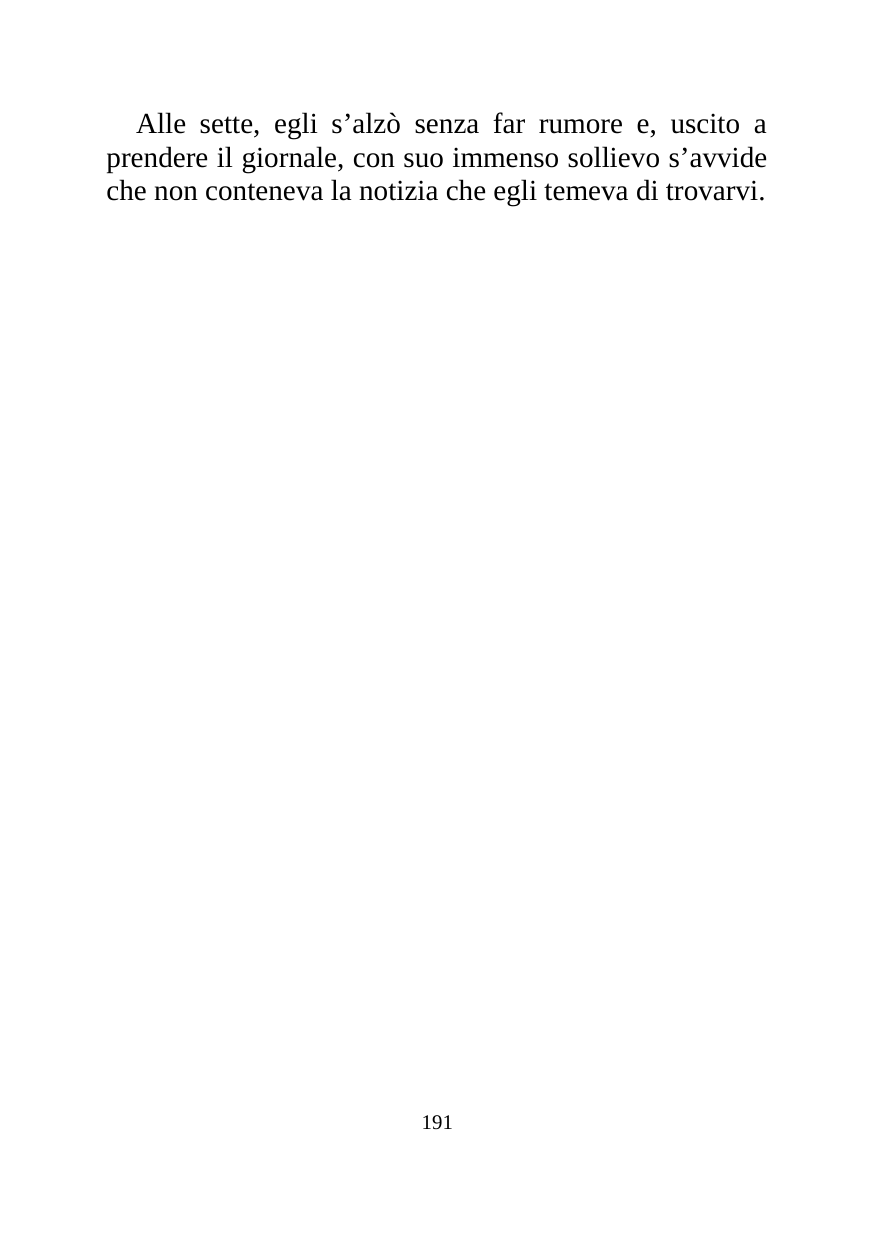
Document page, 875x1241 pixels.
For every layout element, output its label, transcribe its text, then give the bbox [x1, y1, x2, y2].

text Alle sette, egli s’alzò senza far rumore e, uscito a prendere il giornale, con suo immenso sollievo s’avvide che non conteneva la notizia che egli temeva di trovarvi. [106, 106, 768, 207]
